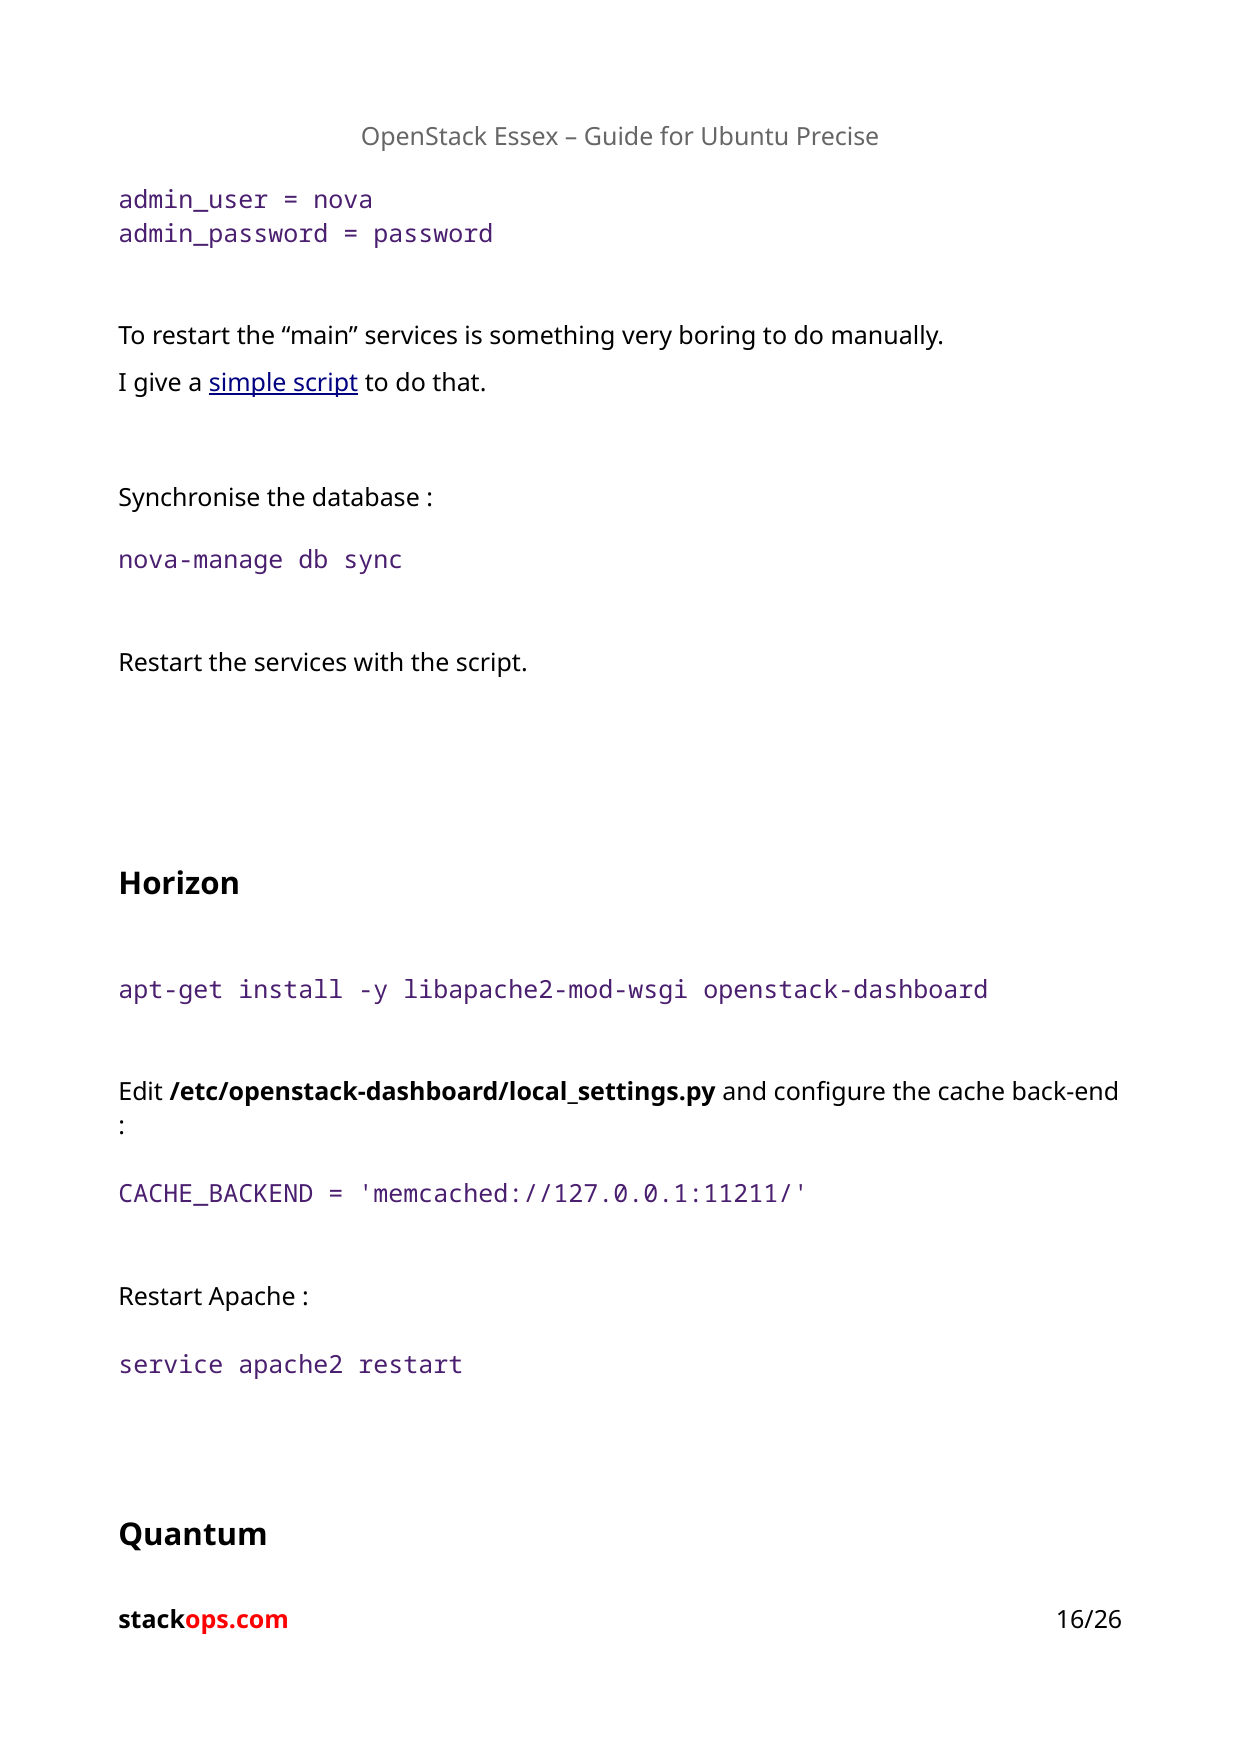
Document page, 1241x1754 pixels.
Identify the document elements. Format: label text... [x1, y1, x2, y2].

text nova-manage db sync [118, 542, 1122, 576]
text Edit /etc/openstack-dashboard/local_settings.py and configure the cache back-end : [118, 1074, 1122, 1142]
text Restart the services with the script. [118, 644, 1122, 678]
text apt-get install -y libapache2-mod-wsgi openstack-dashboard [118, 972, 1122, 1006]
text service apache2 restart [118, 1346, 1122, 1381]
text Horizon [118, 861, 1122, 904]
text I give a simple script to do that. [118, 364, 1122, 398]
text Restart Apache : [118, 1278, 1122, 1312]
text CACHE_BACKEND = 'memcached://127.0.0.1:11211/' [118, 1176, 1122, 1210]
text Quantum [118, 1511, 1122, 1554]
text admin_password = password [118, 216, 1122, 250]
text To restart the “main” services is something very boring to do manually. [118, 318, 1122, 352]
text admin_user = nova [118, 182, 1122, 216]
text Synchronise the database : [118, 479, 1122, 513]
